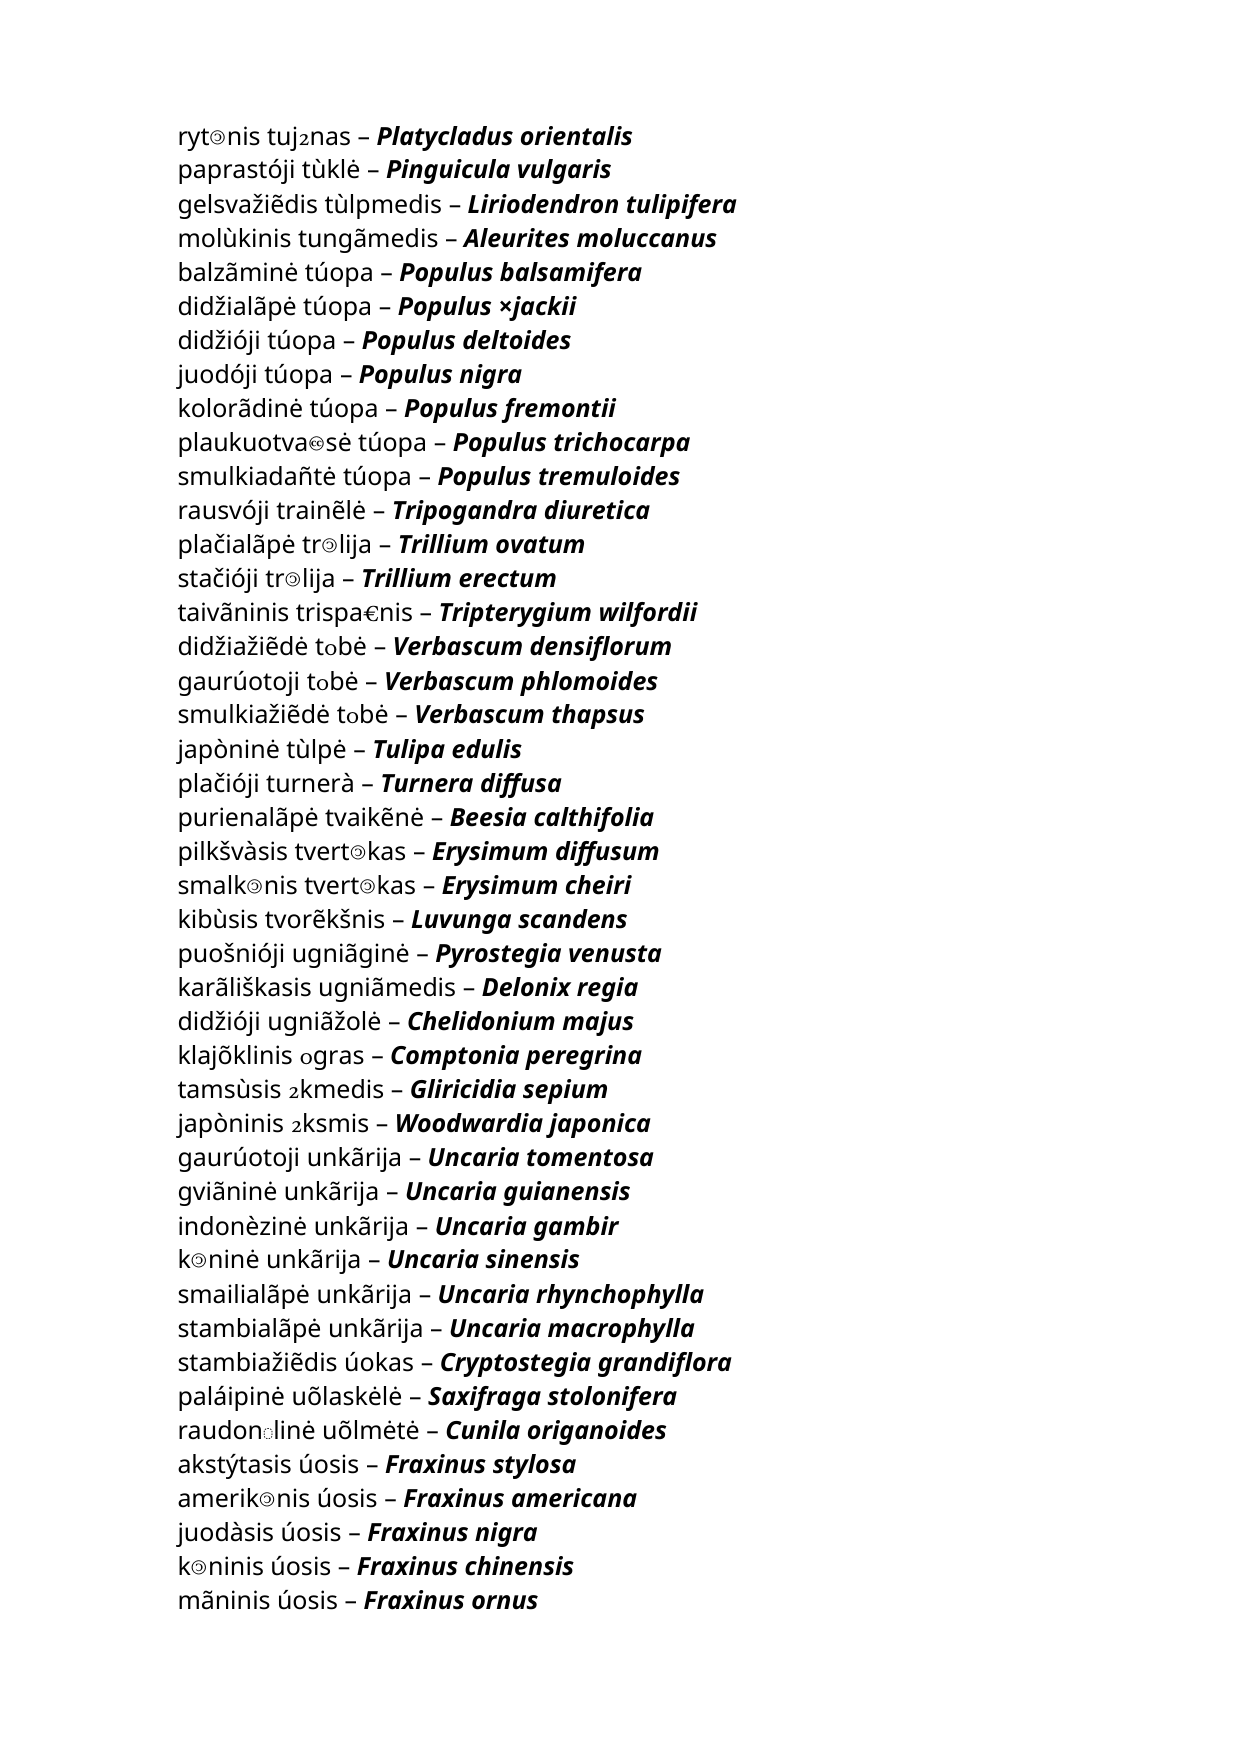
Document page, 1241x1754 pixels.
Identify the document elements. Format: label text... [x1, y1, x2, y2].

text didžióji ugniãžolė – Chelidonium majus [177, 1004, 1122, 1038]
text kibùsis tvorẽkšnis – Luvunga scandens [177, 902, 1122, 936]
text klajõklinis gras – Comptonia peregrina [177, 1038, 1122, 1072]
text rytnis tujnas – Platycladus orientalis [177, 118, 1122, 152]
text indonèzinė unkãrija – Uncaria gambir [177, 1208, 1122, 1242]
text kninė unkãrija – Uncaria sinensis [177, 1242, 1122, 1276]
text didžialãpė túopa – Populus ×jackii [177, 288, 1122, 322]
text japòninis ksmis – Woodwardia japonica [177, 1106, 1122, 1140]
text pilkšvàsis tvertkas – Erysimum diffusum [177, 833, 1122, 867]
text kninis úosis – Fraxinus chinensis [177, 1549, 1122, 1583]
text kolorãdinė túopa – Populus fremontii [177, 391, 1122, 425]
text balzãminė túopa – Populus balsamifera [177, 254, 1122, 288]
text gelsvažiẽdis tùlpmedis – Liriodendron tulipifera [177, 186, 1122, 220]
text juodàsis úosis – Fraxinus nigra [177, 1515, 1122, 1549]
text smailialãpė unkãrija – Uncaria rhynchophylla [177, 1276, 1122, 1310]
text raudonlinė uõlmėtė – Cunila origanoides [177, 1412, 1122, 1447]
text didžióji túopa – Populus deltoides [177, 322, 1122, 357]
text molùkinis tungãmedis – Aleurites moluccanus [177, 220, 1122, 254]
text gaurúotoji tbė – Verbascum phlomoides [177, 663, 1122, 697]
text paprastóji tùklė – Pinguicula vulgaris [177, 152, 1122, 186]
text akstýtasis úosis – Fraxinus stylosa [177, 1447, 1122, 1481]
text taivãninis trispanis – Tripterygium wilfordii [177, 595, 1122, 629]
text purienalãpė tvaikẽnė – Beesia calthifolia [177, 799, 1122, 833]
text stambiažiẽdis úokas – Cryptostegia grandiflora [177, 1344, 1122, 1378]
text karãliškasis ugniãmedis – Delonix regia [177, 970, 1122, 1004]
text tamsùsis kmedis – Gliricidia sepium [177, 1072, 1122, 1106]
text plaukuotvasė túopa – Populus trichocarpa [177, 425, 1122, 459]
text smulkiažiẽdė tbė – Verbascum thapsus [177, 697, 1122, 731]
text stačióji trlija – Trillium erectum [177, 561, 1122, 595]
text gaurúotoji unkãrija – Uncaria tomentosa [177, 1140, 1122, 1174]
text rausvóji trainẽlė – Tripogandra diuretica [177, 493, 1122, 527]
text japòninė tùlpė – Tulipa edulis [177, 731, 1122, 765]
text plačióji turnerà – Turnera diffusa [177, 765, 1122, 799]
text paláipinė uõlaskėlė – Saxifraga stolonifera [177, 1378, 1122, 1412]
text smalknis tvertkas – Erysimum cheiri [177, 867, 1122, 902]
text gviãninė unkãrija – Uncaria guianensis [177, 1174, 1122, 1208]
text stambialãpė unkãrija – Uncaria macrophylla [177, 1310, 1122, 1344]
text plačialãpė trlija – Trillium ovatum [177, 527, 1122, 561]
text ameriknis úosis – Fraxinus americana [177, 1481, 1122, 1515]
text mãninis úosis – Fraxinus ornus [177, 1583, 1122, 1617]
text puošnióji ugniãginė – Pyrostegia venusta [177, 936, 1122, 970]
text didžiažiẽdė tbė – Verbascum densiflorum [177, 629, 1122, 663]
text juodóji túopa – Populus nigra [177, 357, 1122, 391]
text smulkiadañtė túopa – Populus tremuloides [177, 459, 1122, 493]
